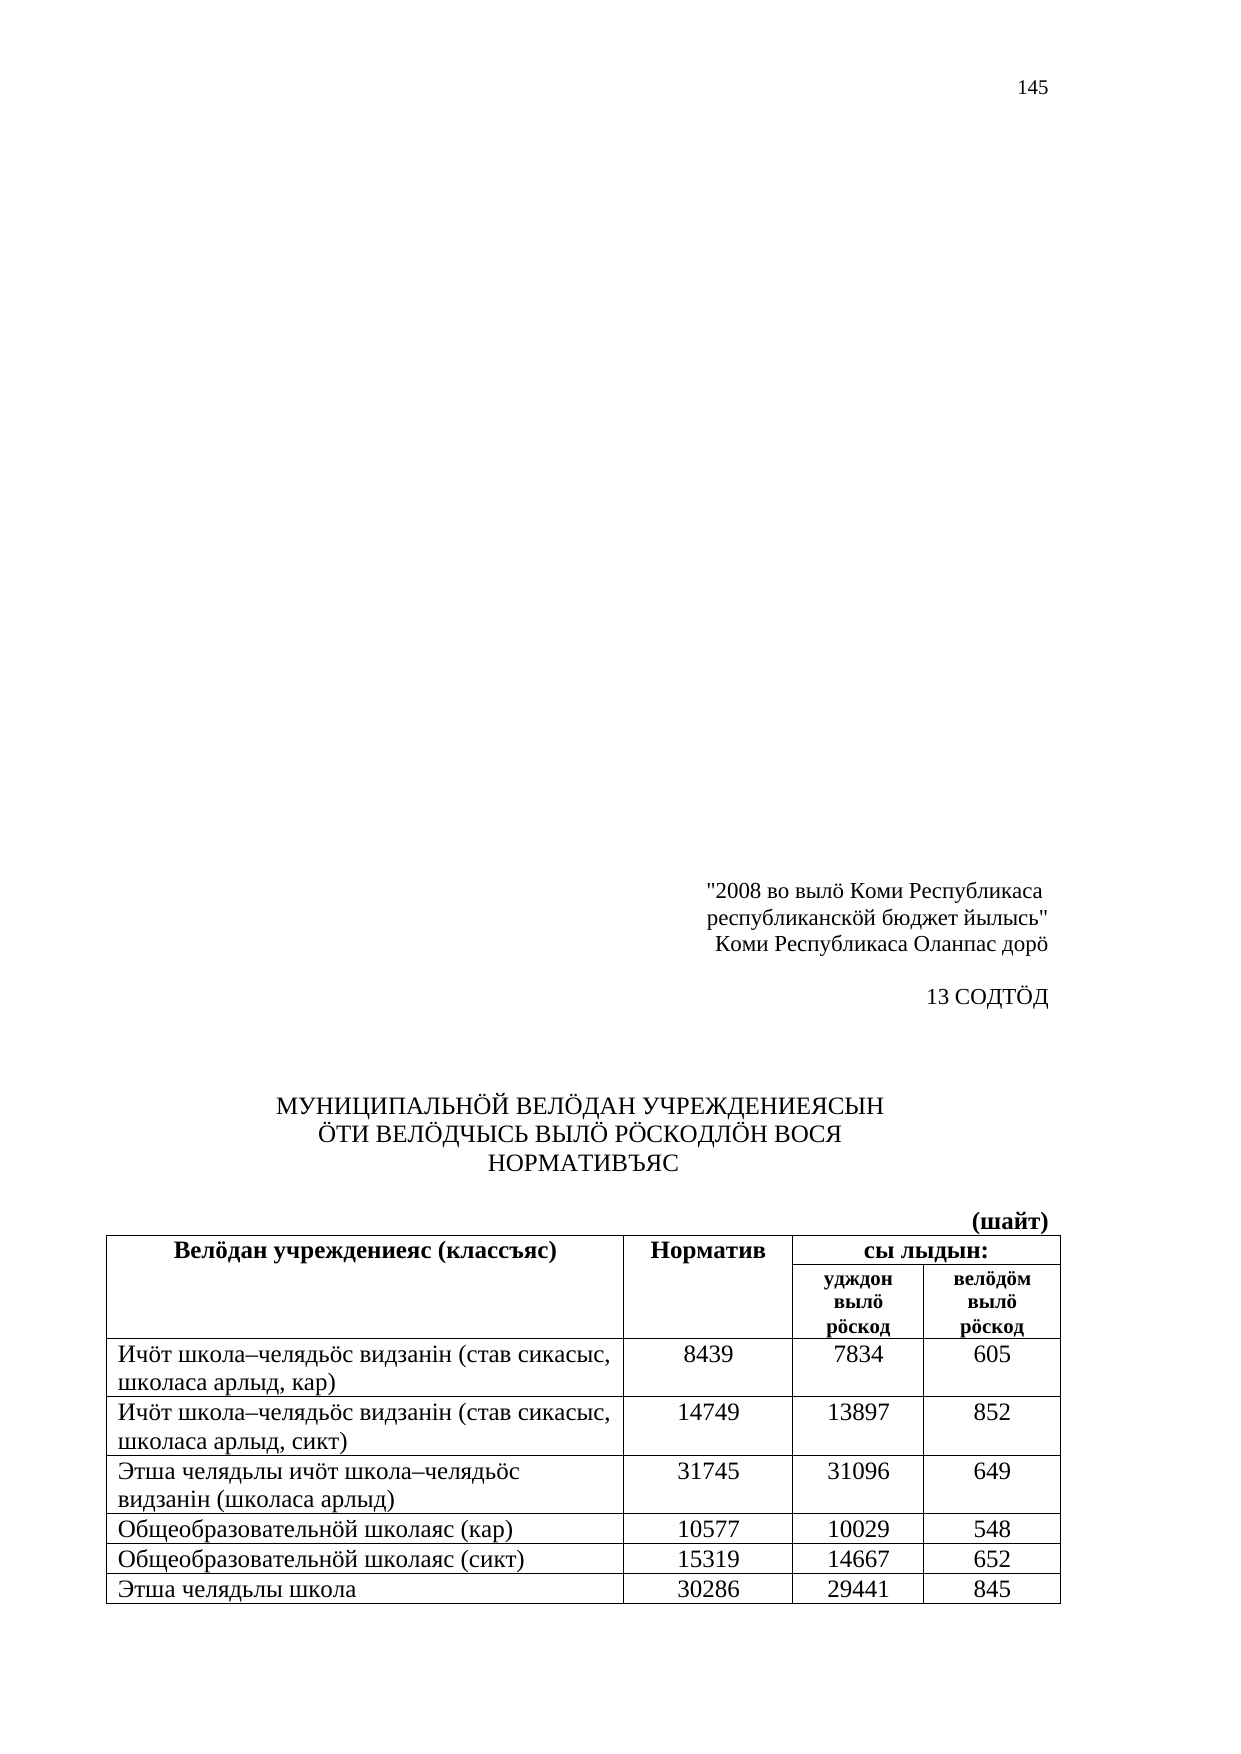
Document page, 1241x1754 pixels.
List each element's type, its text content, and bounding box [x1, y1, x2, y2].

table_cell Этша челядьлы школа [107, 1574, 623, 1603]
table_cell 29441 [793, 1574, 923, 1603]
table_header сы лыдын: [793, 1236, 1060, 1264]
table_cell удждон вылö рöскод [793, 1265, 923, 1338]
table_cell 649 [924, 1456, 1060, 1513]
text ÖТИ ВЕЛÖДЧЫСЬ ВЫЛÖ РÖСКОДЛÖН ВОСЯ [118, 1119, 1048, 1148]
table_cell 852 [924, 1397, 1060, 1455]
table_cell 31096 [793, 1456, 923, 1513]
table_cell Ичöт школа–челядьöс видзанiн (став сикасыс, школаса арлыд, кар) [107, 1339, 623, 1396]
table_cell 30286 [624, 1574, 792, 1603]
text "2008 во вылö Коми Республикаса [118, 878, 1048, 904]
table_cell 15319 [624, 1544, 792, 1573]
table_cell 548 [924, 1514, 1060, 1543]
table_cell 13897 [793, 1397, 923, 1455]
text (шайт) [118, 1206, 1048, 1234]
text республиканскöй бюджет йылысь" [118, 904, 1048, 930]
table_header Велöдан учреждениеяс (классъяс) [107, 1236, 623, 1338]
text 13 СОДТÖД [118, 983, 1048, 1009]
table_cell 7834 [793, 1339, 923, 1396]
text Коми Республикаса Оланпас дорö [118, 930, 1048, 957]
text МУНИЦИПАЛЬНÖЙ ВЕЛÖДАН УЧРЕЖДЕНИЕЯСЫН [118, 1091, 1048, 1119]
table_cell 605 [924, 1339, 1060, 1396]
table_cell 8439 [624, 1339, 792, 1396]
table_cell 652 [924, 1544, 1060, 1573]
table_cell Общеобразовательнöй школаяс (кар) [107, 1514, 623, 1543]
table_header Норматив [624, 1236, 792, 1338]
table_cell 10577 [624, 1514, 792, 1543]
table_cell 10029 [793, 1514, 923, 1543]
table_cell 31745 [624, 1456, 792, 1513]
table_cell Ичöт школа–челядьöс видзанiн (став сикасыс, школаса арлыд, сикт) [107, 1397, 623, 1455]
table_cell 845 [924, 1574, 1060, 1603]
table_cell велöдöм вылö рöскод [924, 1265, 1060, 1338]
table_cell Общеобразовательнöй школаяс (сикт) [107, 1544, 623, 1573]
table_cell 14749 [624, 1397, 792, 1455]
table_cell Этша челядьлы ичöт школа–челядьöс видзанiн (школаса арлыд) [107, 1456, 623, 1513]
text НОРМАТИВЪЯС [118, 1148, 1048, 1177]
table_cell 14667 [793, 1544, 923, 1573]
